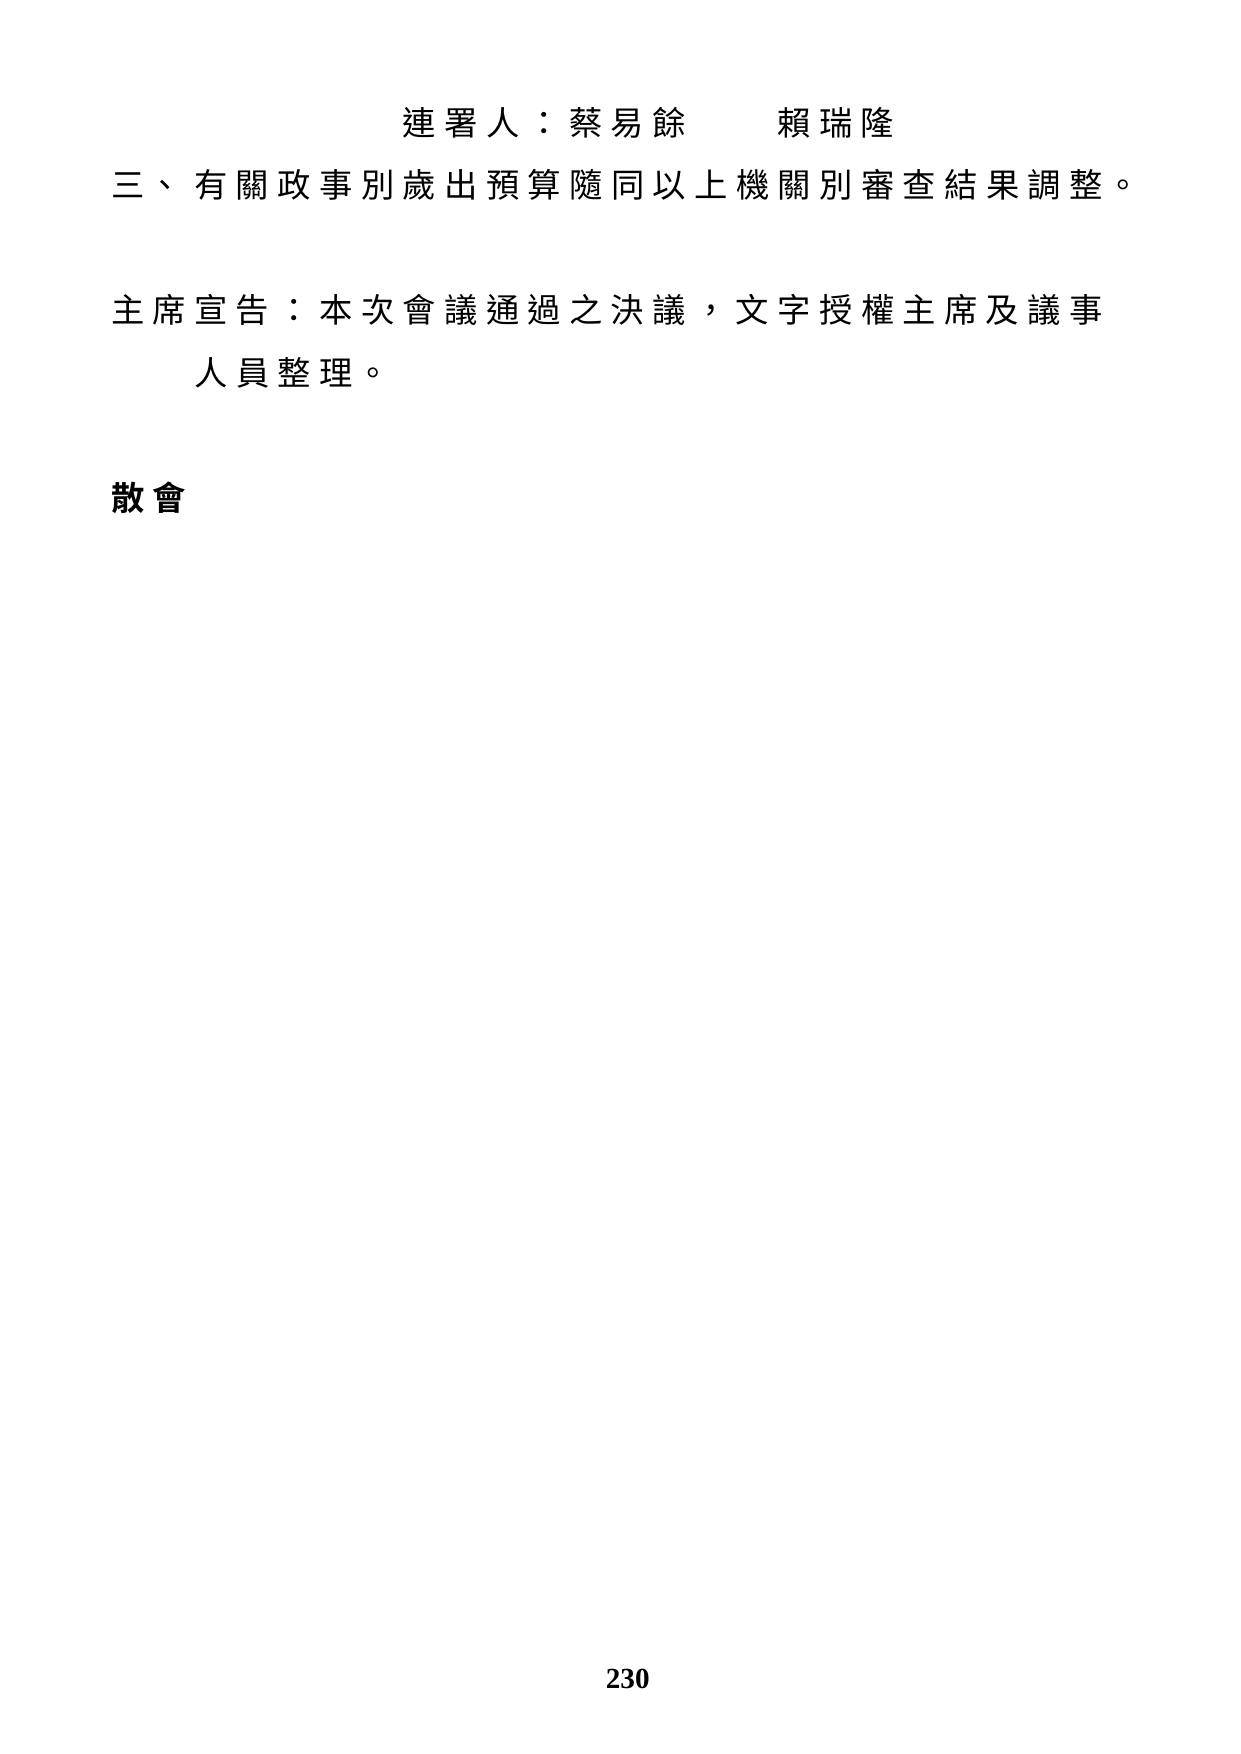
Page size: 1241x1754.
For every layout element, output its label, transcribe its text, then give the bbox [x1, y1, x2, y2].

text 散會 [107, 454, 1148, 516]
text 主席宣告：本次會議通過之決議，文字授權主席及議事人員整理。 [107, 266, 1139, 391]
text 連署人：蔡易餘 賴瑞隆 [384, 79, 1044, 141]
text 三、有關政事別歲出預算隨同以上機關別審查結果調整。 [107, 141, 1148, 204]
